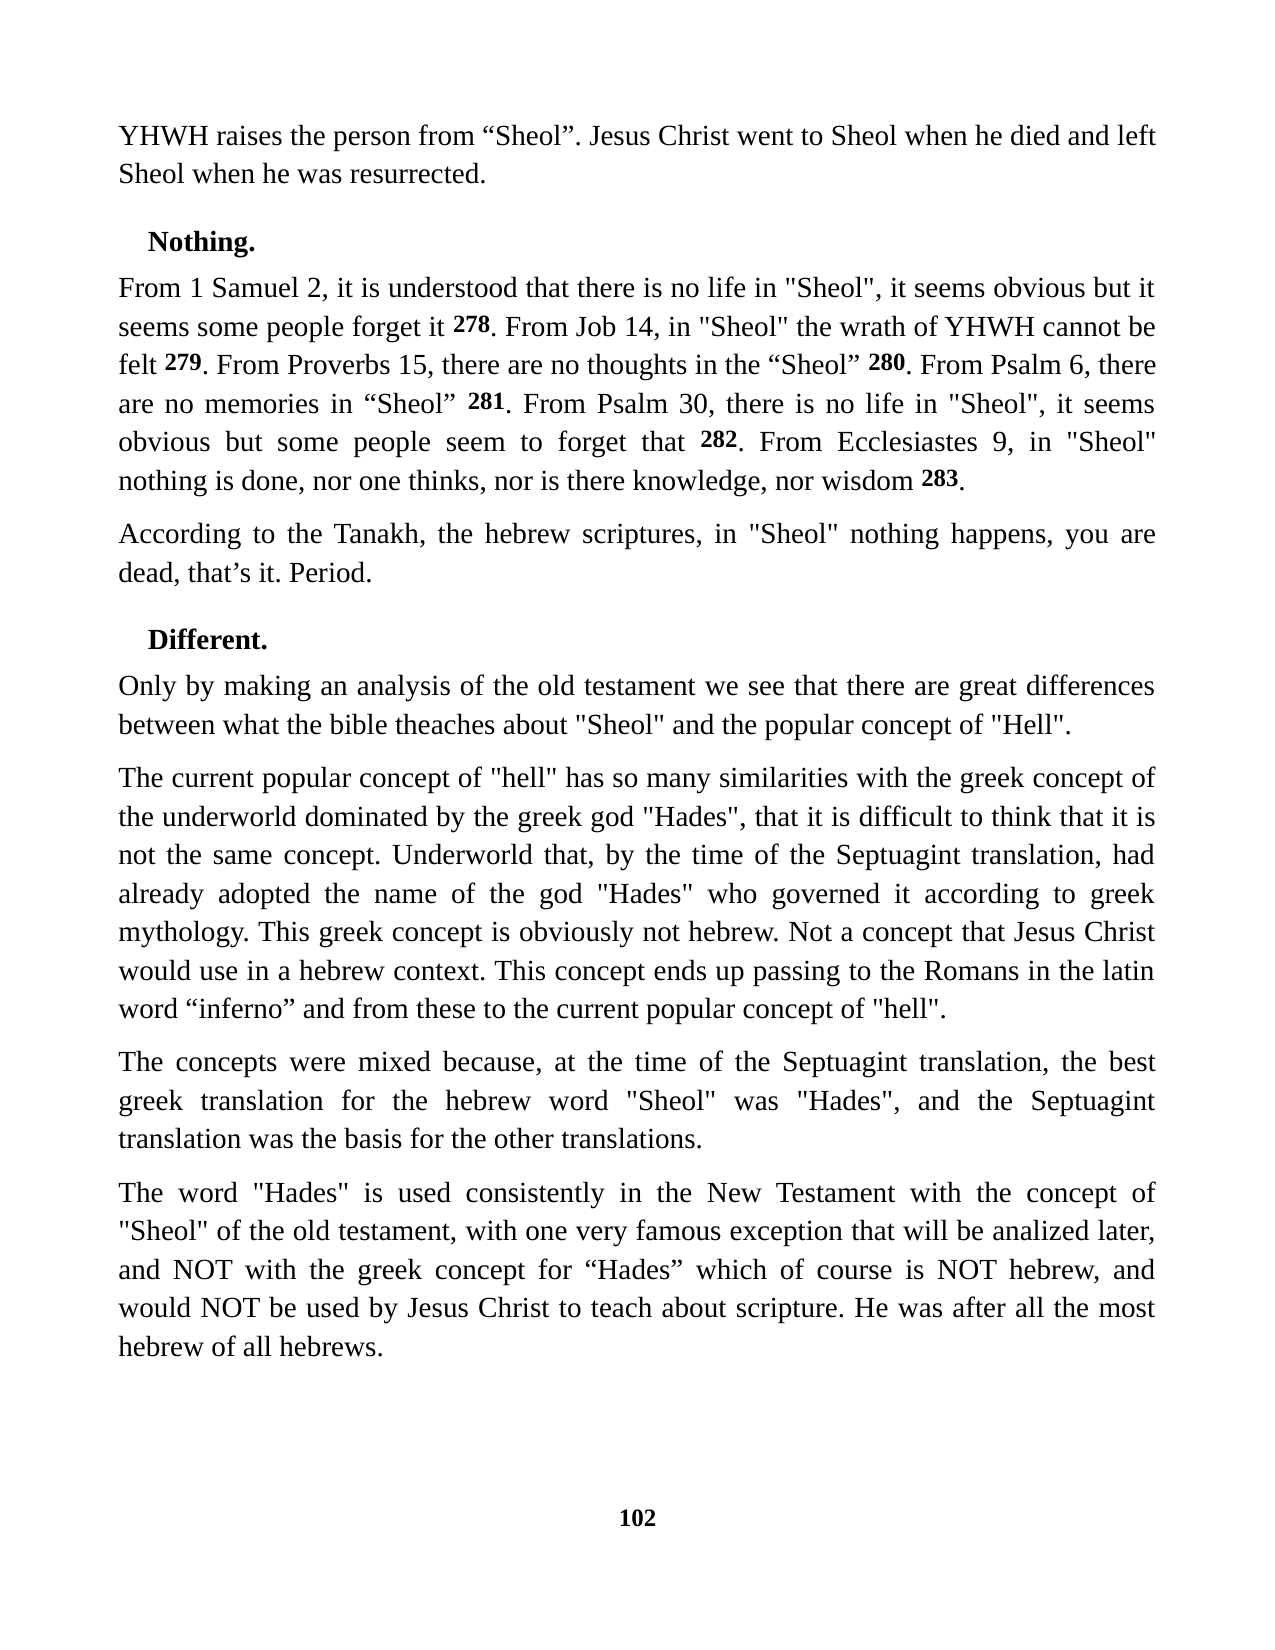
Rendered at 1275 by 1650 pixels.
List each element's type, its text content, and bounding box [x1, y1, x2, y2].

text YHWH raises the person from “Sheol”. Jesus Christ went to Sheol when he died and left Sheol when he was resurrected. [118, 118, 1157, 190]
text The current popular concept of "hell" has so many similarities with the greek concept of the underworld dominated by the greek god "Hades", that it is difficult to think that it is not the same concept. Underworld that, by the time of the Septuagint translation, had already adopted the name of the god "Hades" who governed it according to greek mythology. This greek concept is obviously not hebrew. Not a concept that Jesus Christ would use in a hebrew context. This concept ends up passing to the Romans in the latin word “inferno” and from these to the current popular concept of "hell". [118, 760, 1157, 1025]
text The word "Hades" is used consistently in the New Testament with the concept of "Sheol" of the old testament, with one very famous exception that will be analized later, and NOT with the greek concept for “Hades” which of course is NOT hebrew, and would NOT be used by Jesus Christ to teach about scripture. He was after all the most hebrew of all hebrews. [118, 1175, 1157, 1362]
text From 1 Samuel 2, it is understood that there is no life in "Sheol", it seems obvious but it seems some people forget it . From Job 14, in "Sheol" the wrath of YHWH cannot be felt . From Proverbs 15, there are no thoughts in the “Sheol” . From Psalm 6, there are no memories in “Sheol” . From Psalm 30, there is no life in "Sheol", it seems obvious but some people seem to forget that . From Ecclesiastes 9, in "Sheol" nothing is done, nor one thinks, nor is there knowledge, nor wisdom . [118, 270, 1157, 497]
subtitle Nothing. [148, 224, 1157, 258]
text Only by making an analysis of the old testament we see that there are great differences between what the bible theaches about "Sheol" and the popular concept of "Hell". [118, 668, 1157, 741]
subtitle Different. [148, 622, 1157, 656]
text According to the Tanakh, the hebrew scriptures, in "Sheol" nothing happens, you are dead, that’s it. Period. [118, 516, 1157, 588]
text The concepts were mixed because, at the time of the Septuagint translation, the best greek translation for the hebrew word "Sheol" was "Hades", and the Septuagint translation was the basis for the other translations. [118, 1044, 1157, 1155]
